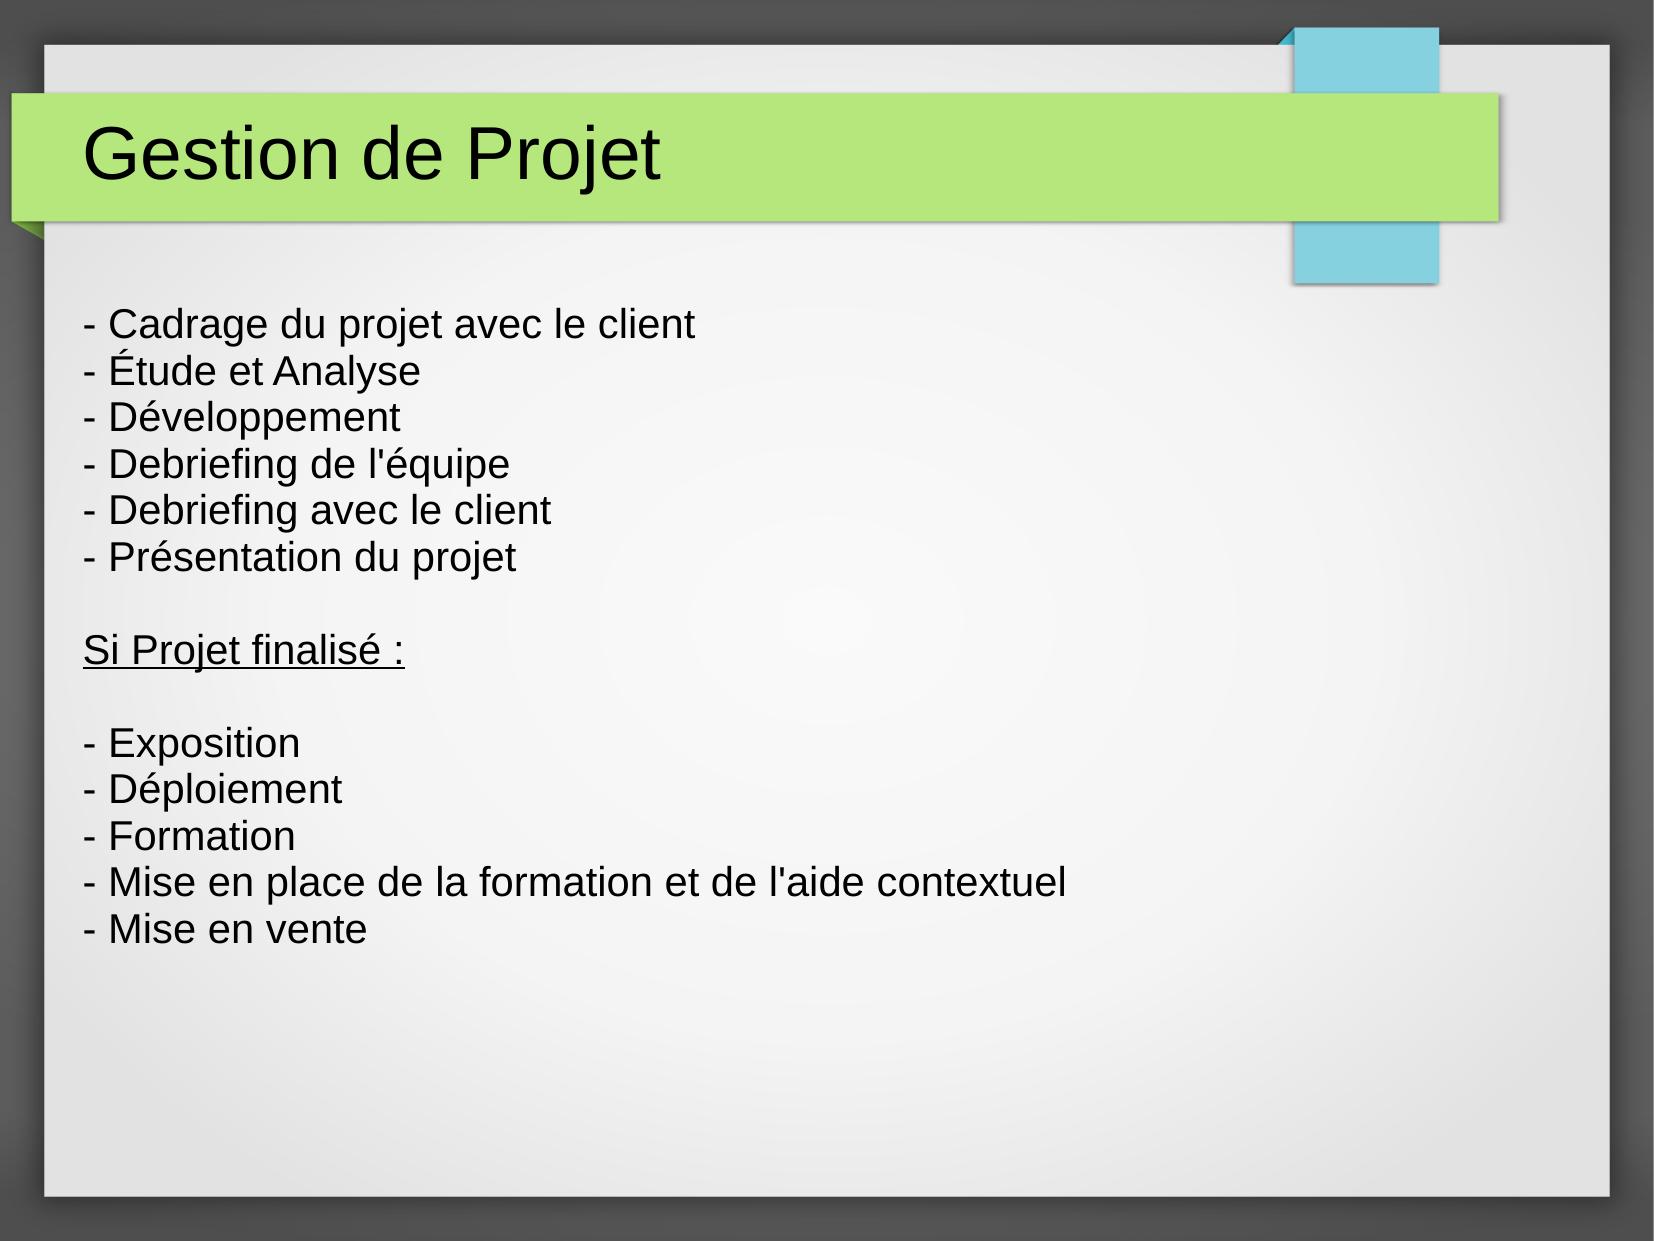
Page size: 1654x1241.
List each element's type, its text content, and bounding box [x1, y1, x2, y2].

picture [0, 0, 1654, 1241]
title Gestion de Projet [82, 94, 1264, 213]
subtitle - Cadrage du projet avec le client - Étude et Analyse - Développement - Debriefing de l'équipe - Debriefing avec le client - Présentation du projet Si Projet finalisé : - Exposition - Déploiement - Formation - Mise en place de la formation et de l'aide contextuel - Mise en vente [82, 290, 1571, 1010]
